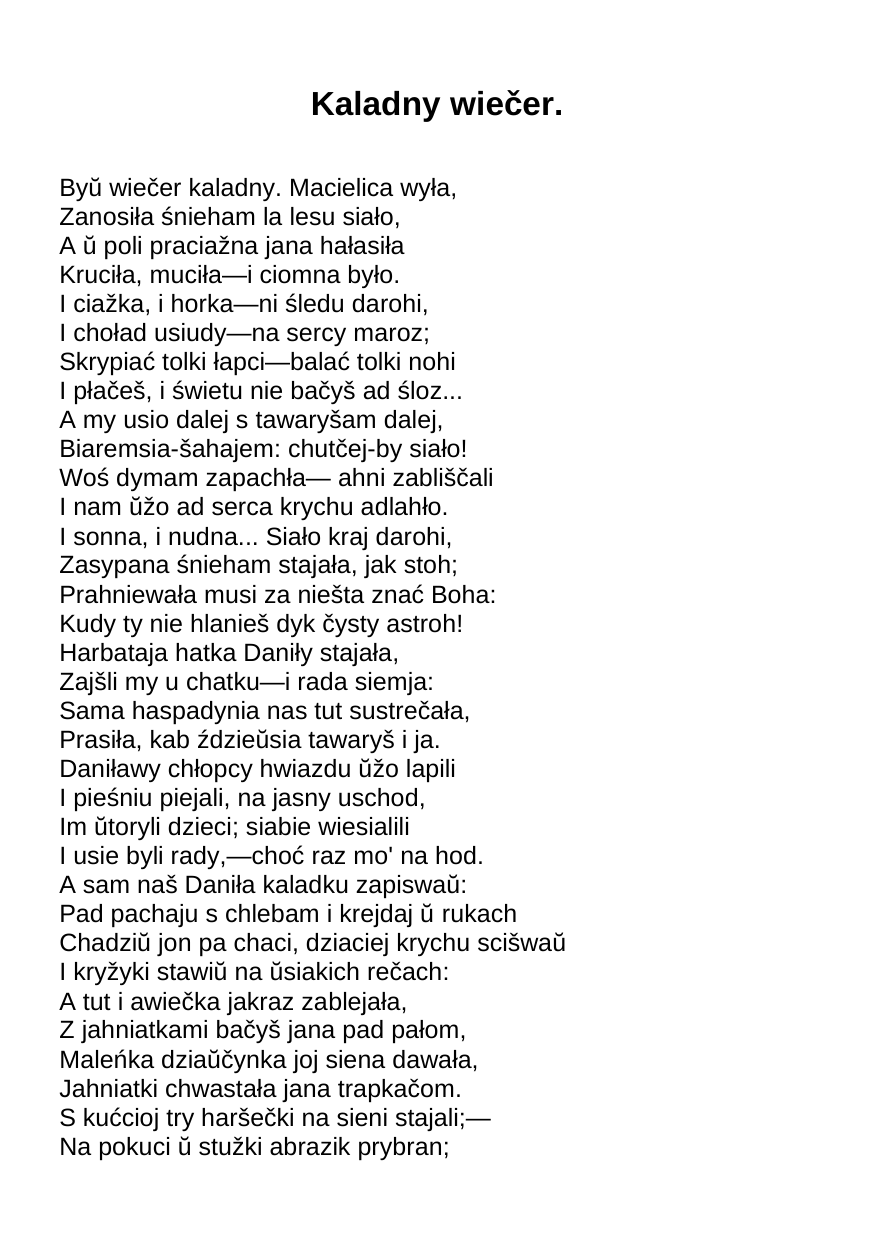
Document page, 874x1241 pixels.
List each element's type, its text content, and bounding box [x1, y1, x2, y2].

text Im ŭtoryli dzieci; siabie wiesialili [59, 812, 815, 841]
text I płačeš, i świetu nie bačyš ad śloz... [59, 376, 815, 405]
text Woś dymam zapachła— ahni zabliščali [59, 463, 815, 492]
text I ciažka, i horka—ni śledu darohi, [59, 289, 815, 318]
text Z jahniatkami bačyš jana pad pałom, [59, 1015, 815, 1044]
text Pad pachaju s chlebam i krejdaj ŭ rukach [59, 899, 815, 928]
text Zajšli my u chatku—i rada siemja: [59, 667, 815, 696]
text I sonna, i nudna... Siało kraj darohi, [59, 521, 815, 550]
text I kryžyki stawiŭ na ŭsiakich rečach: [59, 957, 815, 986]
text Sama haspadynia nas tut sustrečała, [59, 696, 815, 725]
text A ŭ poli praciažna jana hałasiła [59, 231, 815, 260]
text Harbataja hatka Daniły stajała, [59, 638, 815, 667]
text Skrypiać tolki łapci—balać tolki nohi [59, 347, 815, 376]
text Kruciła, muciła—i ciomna było. [59, 260, 815, 289]
text A sam naš Daniła kaladku zapiswaŭ: [59, 870, 815, 899]
text Chadziŭ jon pa chaci, dziaciej krychu scišwaŭ [59, 928, 815, 957]
text A my usio dalej s tawaryšam dalej, [59, 405, 815, 434]
text Kudy ty nie hlanieš dyk čysty astroh! [59, 608, 815, 638]
text I usie byli rady,—choć raz mo' na hod. [59, 841, 815, 870]
text Prahniewała musi za niešta znać Boha: [59, 579, 815, 608]
text Byŭ wiečer kaladny. Macielica wyła, [59, 173, 815, 202]
text Maleńka dziaŭčynka joj siena dawała, [59, 1044, 815, 1073]
text I nam ŭžo ad serca krychu adlahło. [59, 492, 815, 521]
text Zanosiła śnieham la lesu siało, [59, 202, 815, 231]
text Kaladny wiečer. [59, 84, 815, 123]
text A tut i awiečka jakraz zablejała, [59, 986, 815, 1015]
text I pieśniu piejali, na jasny uschod, [59, 783, 815, 812]
text Na pokuci ŭ stužki abrazik prybran; [59, 1132, 815, 1161]
text Daniławy chłopcy hwiazdu ŭžo lapili [59, 754, 815, 783]
text Prasiła, kab ździeŭsia tawaryš i ja. [59, 725, 815, 754]
text Zasypana śnieham stajała, jak stoh; [59, 550, 815, 579]
text Jahniatki chwastała jana trapkačom. [59, 1073, 815, 1103]
text Biaremsia-šahajem: chutčej-by siało! [59, 434, 815, 463]
text S kućcioj try haršečki na sieni stajali;— [59, 1103, 815, 1132]
text I choład usiudy—na sercy maroz; [59, 318, 815, 347]
